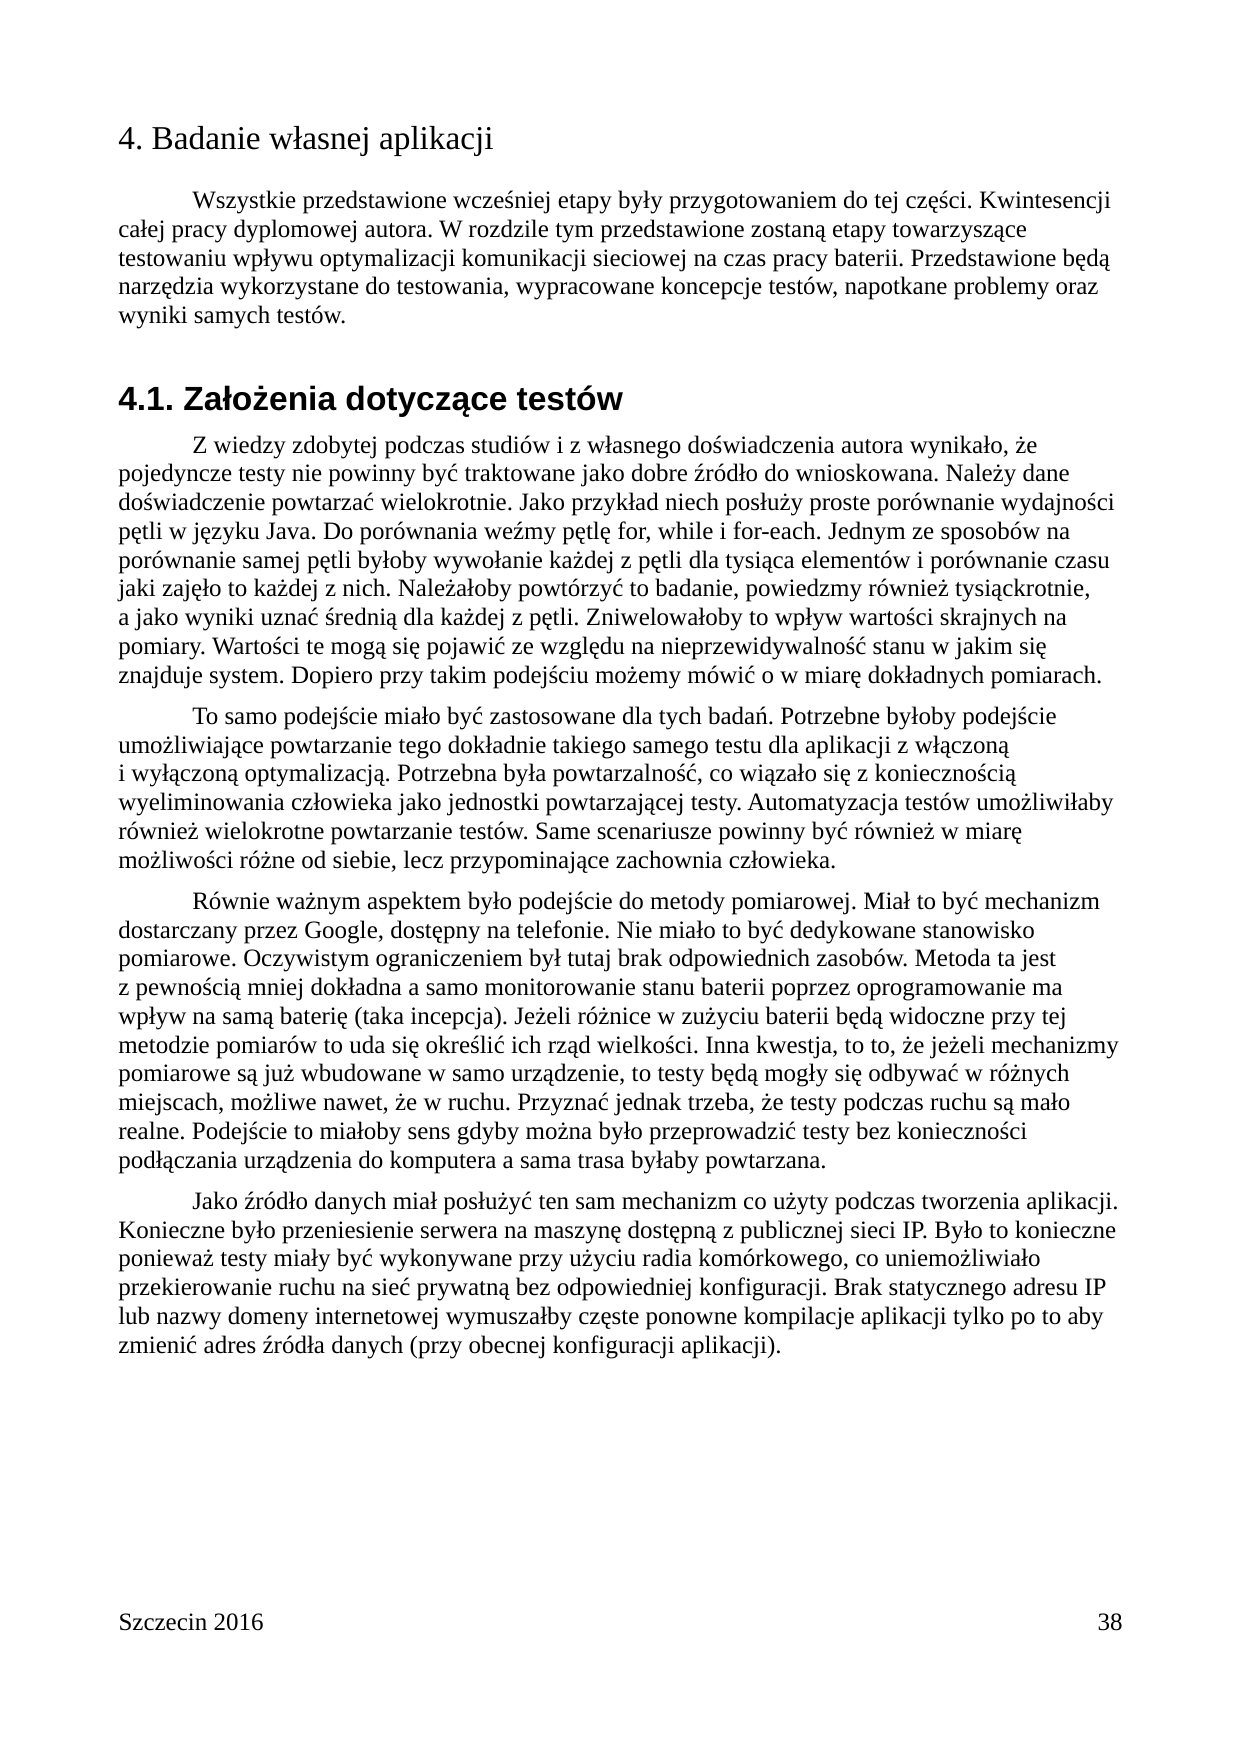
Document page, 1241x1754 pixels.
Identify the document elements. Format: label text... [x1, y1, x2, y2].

subtitle 4. Badanie własnej aplikacji [118, 118, 1122, 156]
text To samo podejście miało być zastosowane dla tych badań. Potrzebne byłoby podejście umożliwiające powtarzanie tego dokładnie takiego samego testu dla aplikacji z włączoną i wyłączoną optymalizacją. Potrzebna była powtarzalność, co wiązało się z koniecznością wyeliminowania człowieka jako jednostki powtarzającej testy. Automatyzacja testów umożliwiłaby również wielokrotne powtarzanie testów. Same scenariusze powinny być również w miarę możliwości różne od siebie, lecz przypominające zachownia człowieka. [118, 701, 1122, 873]
text Wszystkie przedstawione wcześniej etapy były przygotowaniem do tej części. Kwintesencji całej pracy dyplomowej autora. W rozdzile tym przedstawione zostaną etapy towarzyszące testowaniu wpływu optymalizacji komunikacji sieciowej na czas pracy baterii. Przedstawione będą narzędzia wykorzystane do testowania, wypracowane koncepcje testów, napotkane problemy oraz wyniki samych testów. [118, 185, 1122, 329]
subtitle 4.1. Założenia dotyczące testów [118, 378, 1122, 417]
text Równie ważnym aspektem było podejście do metody pomiarowej. Miał to być mechanizm dostarczany przez Google, dostępny na telefonie. Nie miało to być dedykowane stanowisko pomiarowe. Oczywistym ograniczeniem był tutaj brak odpowiednich zasobów. Metoda ta jest z pewnością mniej dokładna a samo monitorowanie stanu baterii poprzez oprogramowanie ma wpływ na samą baterię (taka incepcja). Jeżeli różnice w zużyciu baterii będą widoczne przy tej metodzie pomiarów to uda się określić ich rząd wielkości. Inna kwestja, to to, że jeżeli mechanizmy pomiarowe są już wbudowane w samo urządzenie, to testy będą mogły się odbywać w różnych miejscach, możliwe nawet, że w ruchu. Przyznać jednak trzeba, że testy podczas ruchu są mało realne. Podejście to miałoby sens gdyby można było przeprowadzić testy bez konieczności podłączania urządzenia do komputera a sama trasa byłaby powtarzana. [118, 886, 1122, 1173]
text Jako źródło danych miał posłużyć ten sam mechanizm co użyty podczas tworzenia aplikacji. Konieczne było przeniesienie serwera na maszynę dostępną z publicznej sieci IP. Było to konieczne ponieważ testy miały być wykonywane przy użyciu radia komórkowego, co uniemożliwiało przekierowanie ruchu na sieć prywatną bez odpowiedniej konfiguracji. Brak statycznego adresu IP lub nazwy domeny internetowej wymuszałby częste ponowne kompilacje aplikacji tylko po to aby zmienić adres źródła danych (przy obecnej konfiguracji aplikacji). [118, 1186, 1122, 1358]
text Z wiedzy zdobytej podczas studiów i z własnego doświadczenia autora wynikało, że pojedyncze testy nie powinny być traktowane jako dobre źródło do wnioskowana. Należy dane doświadczenie powtarzać wielokrotnie. Jako przykład niech posłuży proste porównanie wydajności pętli w języku Java. Do porównania weźmy pętlę for, while i for-each. Jednym ze sposobów na porównanie samej pętli byłoby wywołanie każdej z pętli dla tysiąca elementów i porównanie czasu jaki zajęło to każdej z nich. Należałoby powtórzyć to badanie, powiedzmy również tysiąckrotnie, a jako wyniki uznać średnią dla każdej z pętli. Zniwelowałoby to wpływ wartości skrajnych na pomiary. Wartości te mogą się pojawić ze względu na nieprzewidywalność stanu w jakim się znajduje system. Dopiero przy takim podejściu możemy mówić o w miarę dokładnych pomiarach. [118, 430, 1122, 688]
